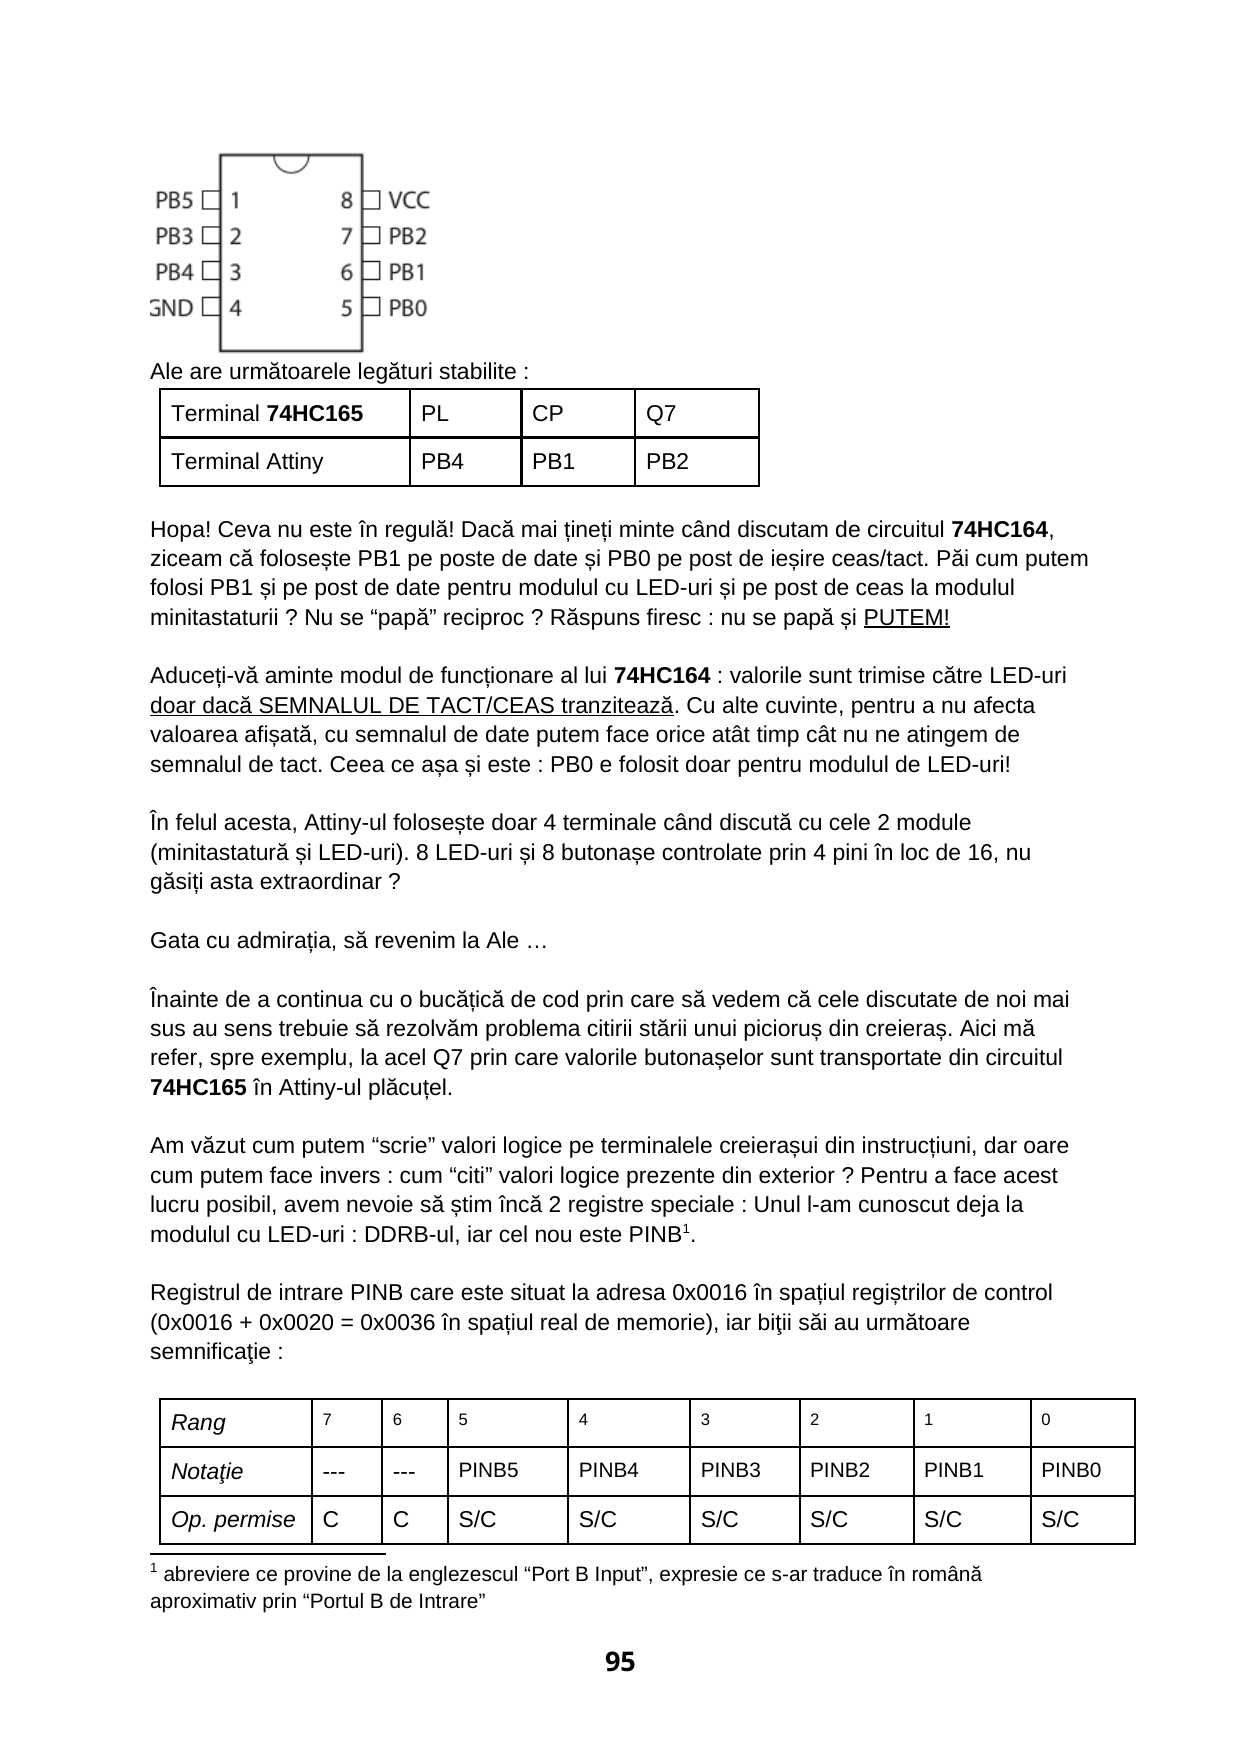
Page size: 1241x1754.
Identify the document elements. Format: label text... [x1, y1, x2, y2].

table_cell S/C [801, 1497, 913, 1543]
table_cell PINB2 [801, 1448, 913, 1495]
table_cell S/C [569, 1497, 689, 1543]
table_cell PB1 [523, 439, 634, 485]
table_header 1 [915, 1400, 1030, 1446]
text abreviere ce provine de la englezescul “Port B Input”, expresie ce s-ar traduce în română aproximativ prin “Portul B de Intrare” [150, 1561, 1091, 1613]
table_header 6 [383, 1400, 447, 1446]
table_cell PINB1 [915, 1448, 1030, 1495]
text Am văzut cum putem “scrie” valori logice pe terminalele creierașui din instrucțiuni, dar oare cum putem face invers : cum “citi” valori logice prezente din exterior ? Pentru a face acest lucru posibil, avem nevoie să știm încă 2 registre speciale : Unul l-am cunoscut deja la modulul cu LED-uri : DDRB-ul, iar cel nou este PINB. [150, 1133, 1091, 1247]
table_header 5 [449, 1400, 567, 1446]
table_cell C [383, 1497, 447, 1543]
table_cell S/C [449, 1497, 567, 1543]
text Aduceți-vă aminte modul de funcționare al lui 74HC164 : valorile sunt trimise către LED-uri doar dacă SEMNALUL DE TACT/CEAS tranzitează. Cu alte cuvinte, pentru a nu afecta valoarea afișată, cu semnalul de date putem face orice atât timp cât nu ne atingem de semnalul de tact. Ceea ce așa și este : PB0 e folosit doar pentru modulul de LED-uri! [150, 663, 1091, 777]
table_cell PINB5 [449, 1448, 567, 1495]
table_cell PINB0 [1032, 1448, 1134, 1495]
table_cell Terminal Attiny [161, 439, 409, 485]
text Înainte de a continua cu o bucățică de cod prin care să vedem că cele discutate de noi mai sus au sens trebuie să rezolvăm problema citirii stării unui picioruș din creieraș. Aici mă refer, spre exemplu, la acel Q7 prin care valorile butonașelor sunt transportate din circuitul 74HC165 în Attiny-ul plăcuțel. [150, 986, 1091, 1100]
table_header 0 [1032, 1400, 1134, 1446]
table_cell Notaţie [161, 1448, 311, 1495]
table_header 7 [313, 1400, 381, 1446]
picture [150, 150, 430, 355]
table_cell C [313, 1497, 381, 1543]
table_cell Op. permise [161, 1497, 311, 1543]
table_cell PB2 [636, 439, 758, 485]
table_header 4 [569, 1400, 689, 1446]
table_header Q7 [636, 390, 758, 436]
table_cell PINB3 [691, 1448, 799, 1495]
table_cell PINB4 [569, 1448, 689, 1495]
table_cell S/C [915, 1497, 1030, 1543]
table_cell --- [383, 1448, 447, 1495]
text În felul acesta, Attiny-ul folosește doar 4 terminale când discută cu cele 2 module (minitastatură și LED-uri). 8 LED-uri și 8 butonașe controlate prin 4 pini în loc de 16, nu găsiți asta extraordinar ? [150, 810, 1091, 894]
text Ale are următoarele legături stabilite : [150, 358, 1091, 384]
table_header PL [411, 390, 520, 436]
table_cell S/C [691, 1497, 799, 1543]
text Gata cu admirația, să revenim la Ale … [150, 928, 1091, 953]
table_header Terminal 74HC165 [161, 390, 409, 436]
table_cell --- [313, 1448, 381, 1495]
table_header CP [523, 390, 634, 436]
table_header 2 [801, 1400, 913, 1446]
table_header Rang [161, 1400, 311, 1446]
table_cell S/C [1032, 1497, 1134, 1543]
text Registrul de intrare PINB care este situat la adresa 0x0016 în spațiul regiștrilor de control (0x0016 + 0x0020 = 0x0036 în spațiul real de memorie), iar biţii săi au următoare semnificaţie : [150, 1280, 1091, 1364]
table_cell PB4 [411, 439, 520, 485]
text Hopa! Ceva nu este în regulă! Dacă mai țineți minte când discutam de circuitul 74HC164, ziceam că folosește PB1 pe poste de date și PB0 pe post de ieșire ceas/tact. Păi cum putem folosi PB1 și pe post de date pentru modulul cu LED-uri și pe post de ceas la modulul minitastaturii ? Nu se “papă” reciproc ? Răspuns firesc : nu se papă și PUTEM! [150, 516, 1091, 630]
table_header 3 [691, 1400, 799, 1446]
